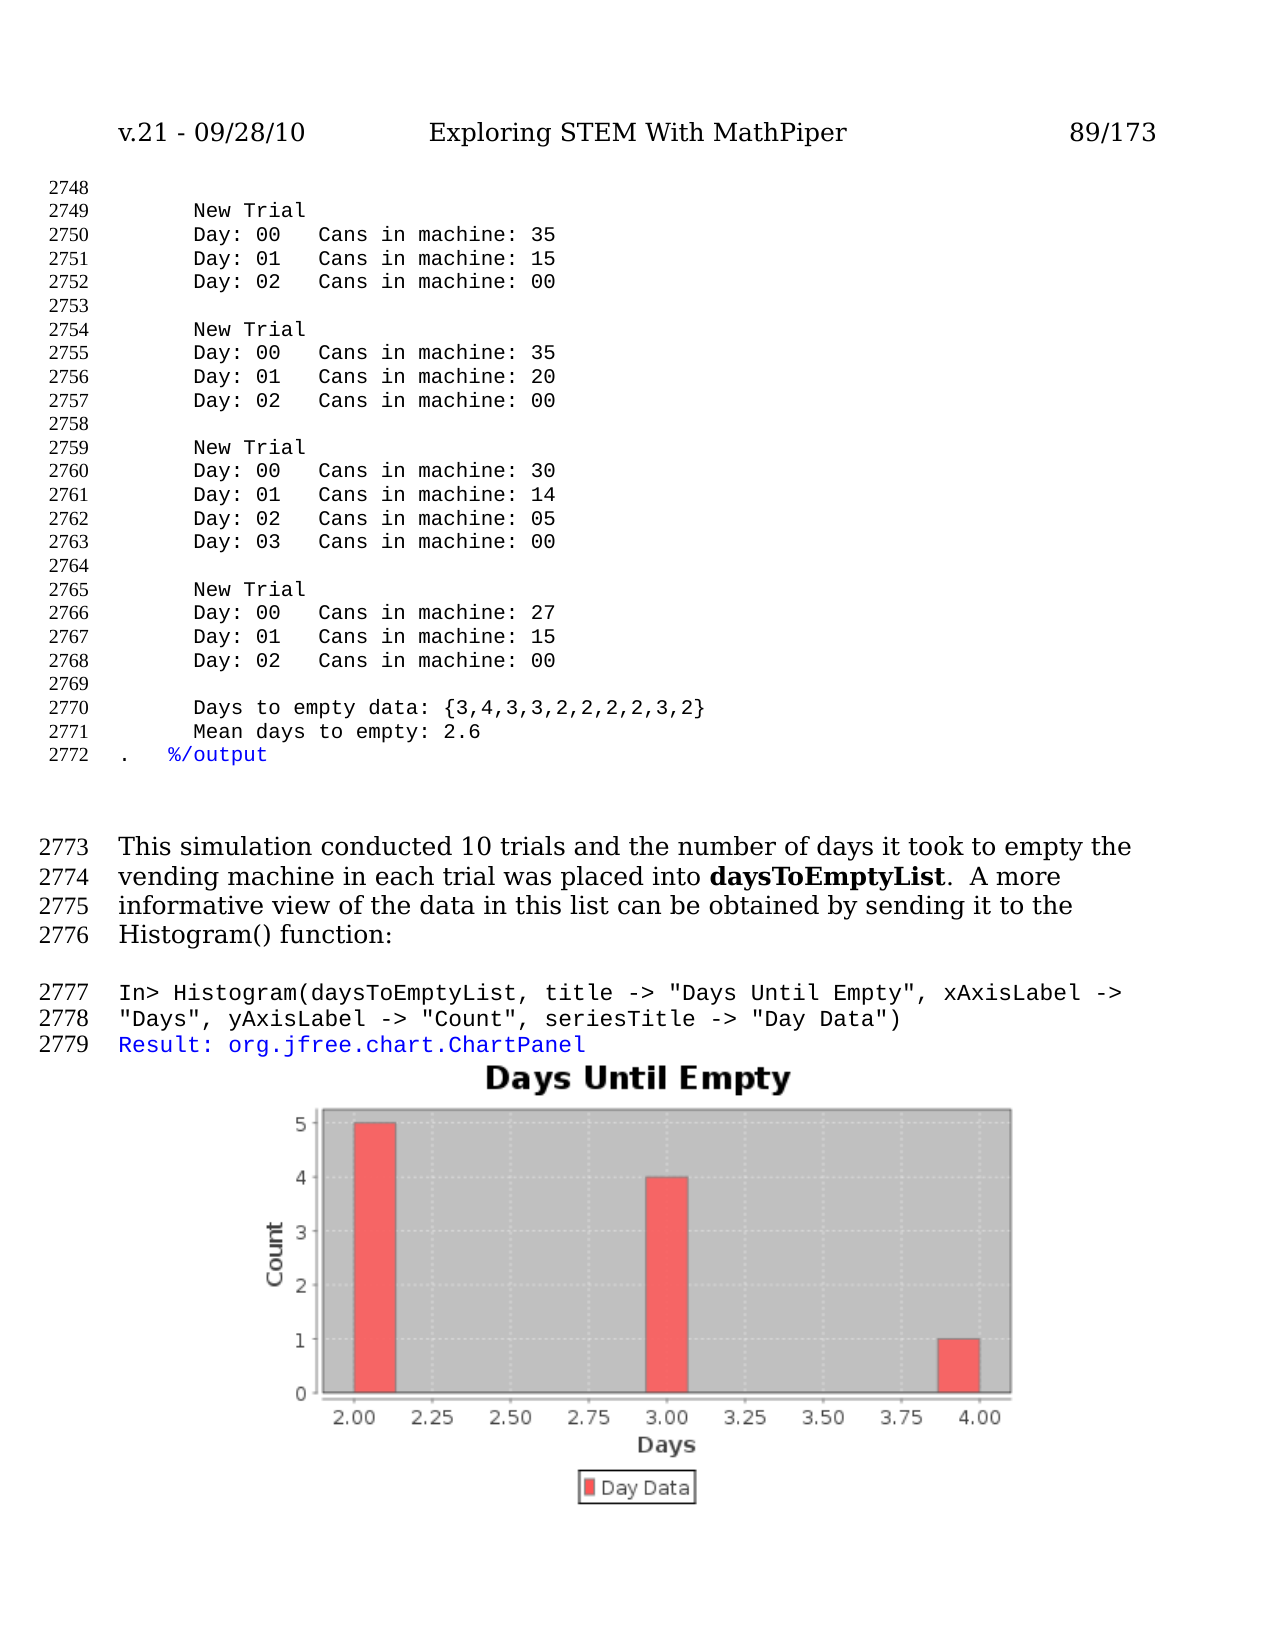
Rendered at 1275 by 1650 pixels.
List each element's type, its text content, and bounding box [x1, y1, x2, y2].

text New Trial [118, 200, 1157, 224]
text Mean days to empty: 2.6 [118, 721, 1157, 744]
text Day: 00 Cans in machine: 30 [118, 461, 1157, 484]
text Day: 01 Cans in machine: 15 [118, 248, 1157, 271]
text This simulation conducted 10 trials and the number of days it took to empty the vending machine in each trial was placed into daysToEmptyList. A more informative view of the data in this list can be obtained by sending it to the Histogram() function: [118, 832, 1157, 949]
text Day: 03 Cans in machine: 00 [118, 531, 1157, 555]
text Day: 00 Cans in machine: 35 [118, 342, 1157, 366]
text Day: 00 Cans in machine: 35 [118, 224, 1157, 248]
text Day: 01 Cans in machine: 14 [118, 484, 1157, 508]
text New Trial [118, 319, 1157, 342]
text Day: 01 Cans in machine: 15 [118, 626, 1157, 650]
text In> Histogram(daysToEmptyList, title -> "Days Until Empty", xAxisLabel -> "Days", yAxisLabel -> "Count", seriesTitle -> "Day Data") [118, 981, 1157, 1033]
text Days to empty data: {3,4,3,3,2,2,2,2,3,2} [118, 697, 1157, 721]
text . %/output [118, 744, 1157, 768]
text Day: 00 Cans in machine: 27 [118, 602, 1157, 626]
text Day: 02 Cans in machine: 00 [118, 650, 1157, 673]
text Result: org.jfree.chart.ChartPanel [118, 1033, 1157, 1059]
text Day: 02 Cans in machine: 00 [118, 389, 1157, 413]
text Day: 02 Cans in machine: 05 [118, 508, 1157, 531]
text Day: 01 Cans in machine: 20 [118, 366, 1157, 389]
text New Trial [118, 579, 1157, 602]
text Day: 02 Cans in machine: 00 [118, 271, 1157, 295]
picture [245, 1058, 1030, 1506]
text New Trial [118, 437, 1157, 461]
